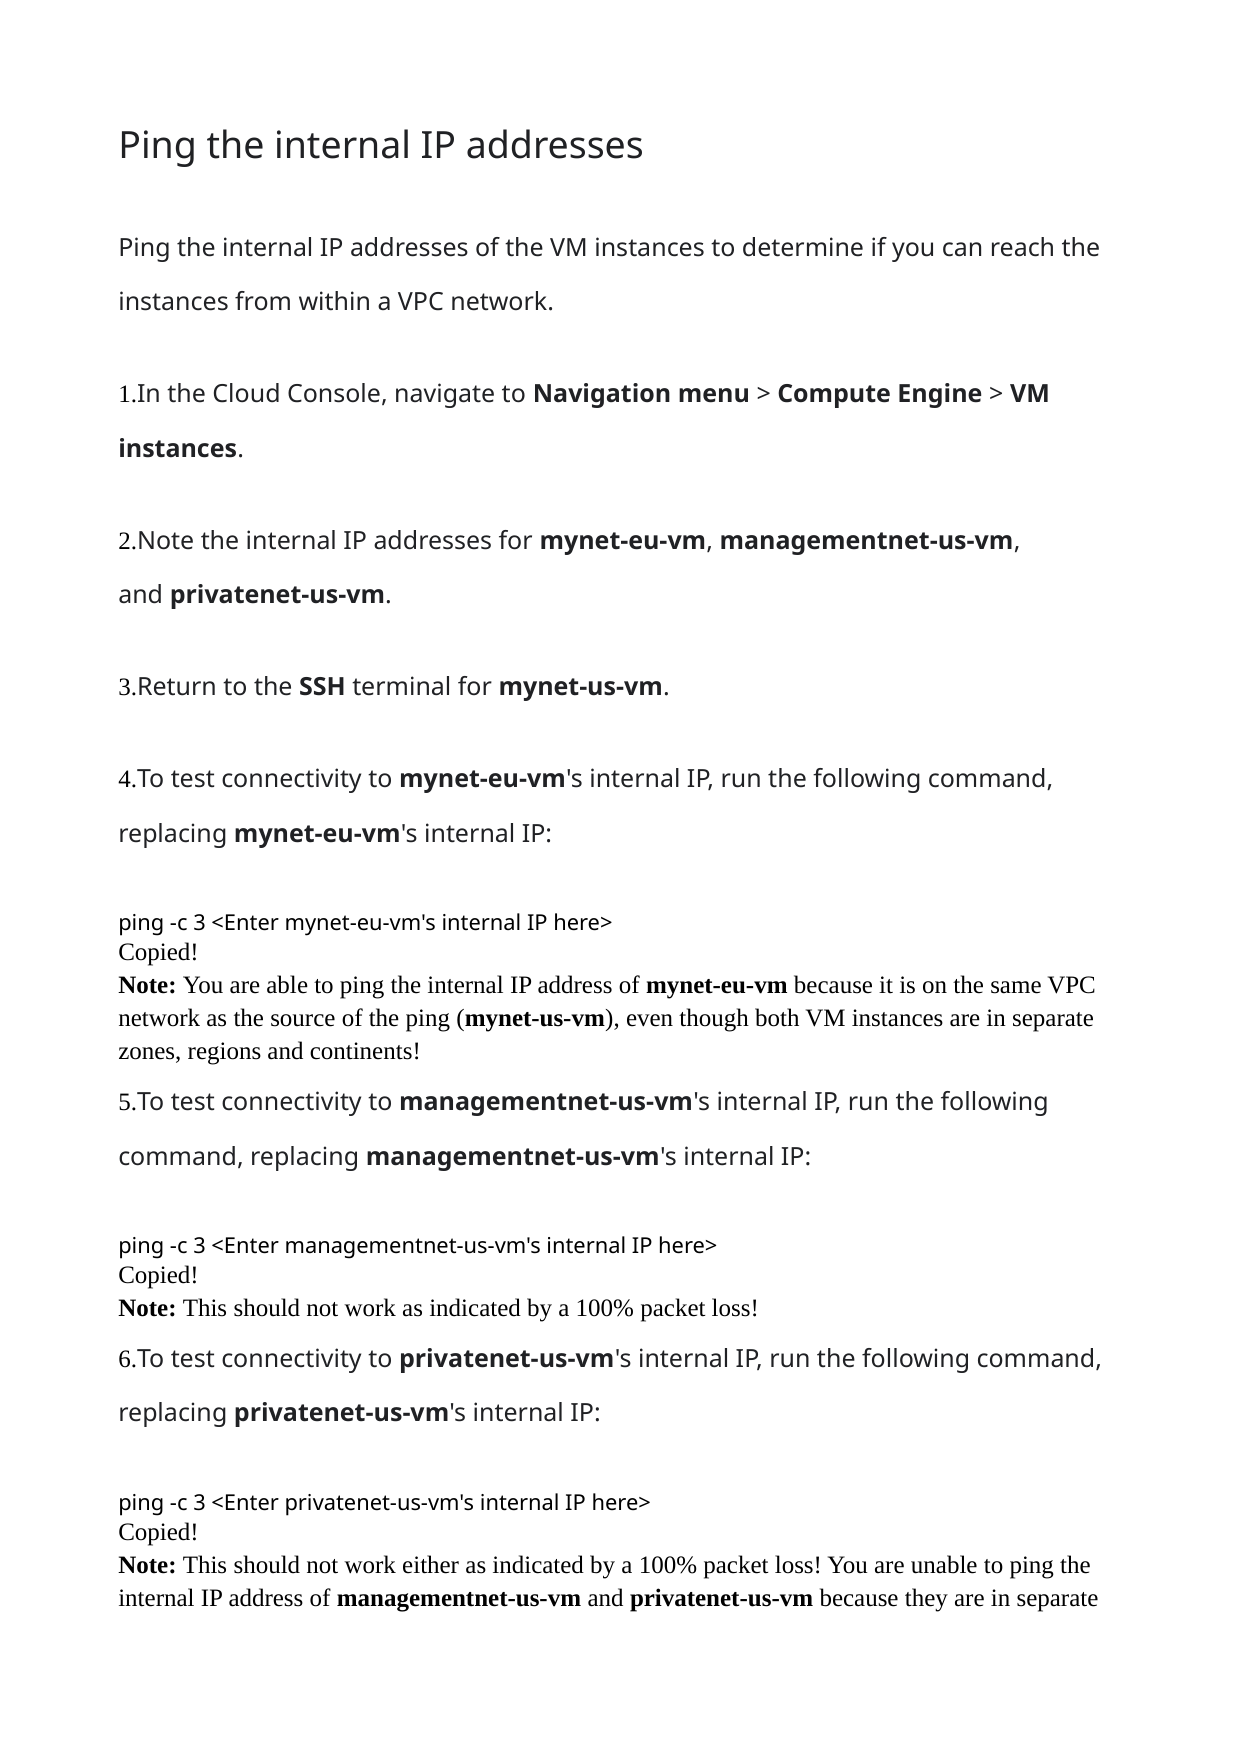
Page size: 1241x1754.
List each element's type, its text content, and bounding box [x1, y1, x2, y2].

text ping -c 3 <Enter privatenet-us-vm's internal IP here> [118, 1487, 1122, 1517]
text Note: You are able to ping the internal IP address of mynet-eu-vm because it is on the same VPC network as the source of the ping (mynet-us-vm), even though both VM instances are in separate zones, regions and continents! [118, 970, 1122, 1065]
list Note the internal IP addresses for mynet-eu-vm, managementnet-us-vm, and privatenet-us-vm. [118, 522, 1122, 611]
list To test connectivity to managementnet-us-vm's internal IP, run the following command, replacing managementnet-us-vm's internal IP: [118, 1084, 1122, 1172]
list To test connectivity to mynet-eu-vm's internal IP, run the following command, replacing mynet-eu-vm's internal IP: [118, 761, 1122, 849]
text Note: This should not work either as indicated by a 100% packet loss! You are unable to ping the internal IP address of managementnet-us-vm and privatenet-us-vm because they are in separate [118, 1550, 1122, 1612]
text ping -c 3 <Enter managementnet-us-vm's internal IP here> [118, 1230, 1122, 1260]
text Copied! [118, 937, 1109, 966]
text Copied! [118, 1517, 1109, 1546]
text ping -c 3 <Enter mynet-eu-vm's internal IP here> [118, 907, 1122, 937]
subtitle Ping the internal IP addresses [118, 118, 1122, 169]
list Return to the SSH terminal for mynet-us-vm. [118, 669, 1122, 703]
text Ping the internal IP addresses of the VM instances to determine if you can reach the instances from within a VPC network. [118, 229, 1122, 318]
text Note: This should not work as indicated by a 100% packet loss! [118, 1293, 1122, 1322]
list In the Cloud Console, navigate to Navigation menu > Compute Engine > VM instances. [118, 376, 1122, 464]
text Copied! [118, 1260, 1109, 1289]
list To test connectivity to privatenet-us-vm's internal IP, run the following command, replacing privatenet-us-vm's internal IP: [118, 1341, 1122, 1429]
